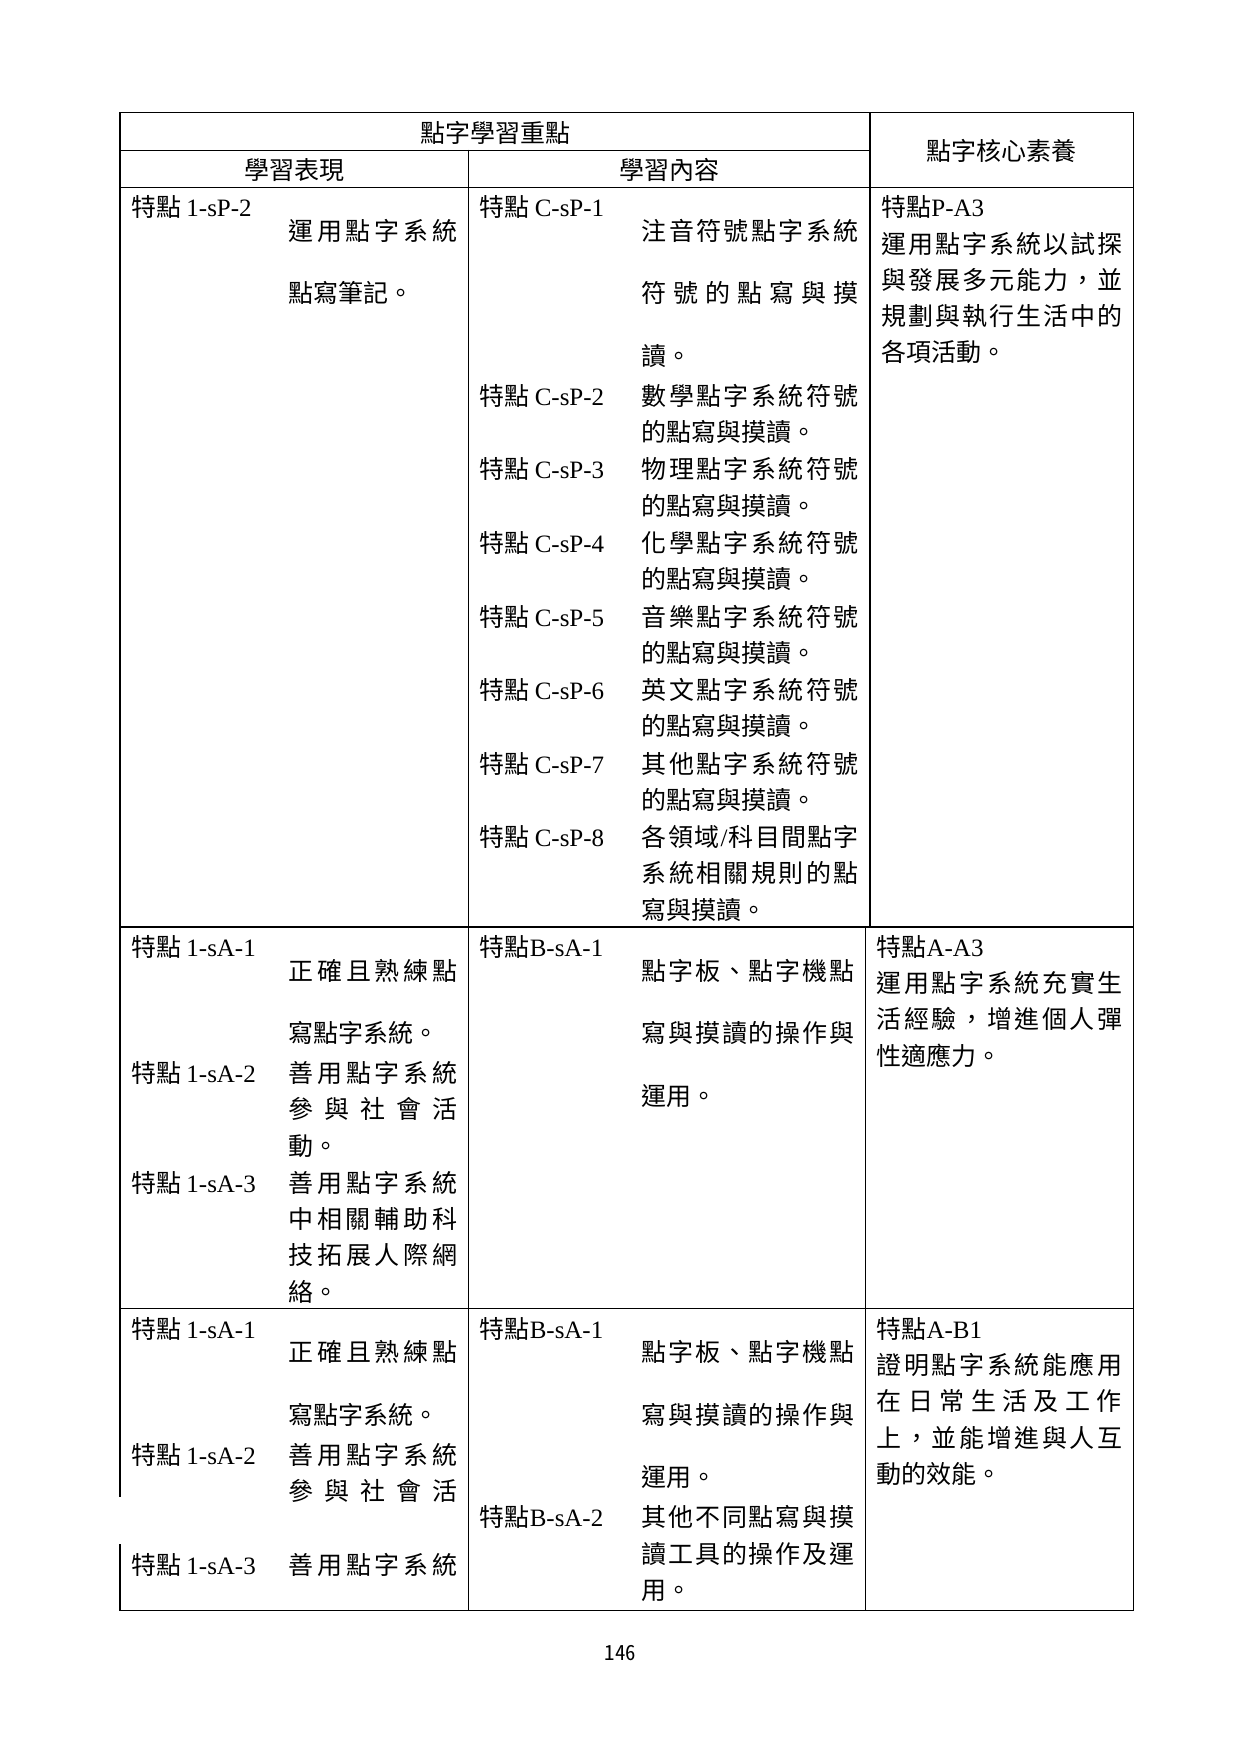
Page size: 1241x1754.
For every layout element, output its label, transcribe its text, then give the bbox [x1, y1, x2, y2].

table_cell 特點A-B1 證明點字系統能應用在日常生活及工作上，並能增進與人互動的效能。 [866, 1309, 1133, 1610]
table_cell 特點A-A3 運用點字系統充實生活經驗，增進個人彈性適應力。 [866, 928, 1133, 1308]
table_cell 善用點字系統參與社會活動。 [277, 1053, 468, 1162]
table_cell 學習表現 [121, 151, 468, 187]
table_cell 特點C-sP-2 [469, 375, 630, 449]
table_cell 化學點字系統符號的點寫與摸讀。 [630, 523, 869, 596]
table_cell 學習內容 [469, 151, 869, 187]
table_cell 特點B-sA-1 [469, 1309, 630, 1497]
table_cell 善用點字系統中相關輔助科技拓展人際網絡。 [277, 1162, 468, 1308]
table_header 點字學習重點 [121, 113, 869, 149]
table_cell 特點B-sA-2 [469, 1497, 630, 1610]
table_cell 數學點字系統符號的點寫與摸讀。 [630, 375, 869, 449]
table_cell 善用點字系統參與社會活動。 [277, 1434, 468, 1497]
table_header 點字核心素養 [871, 113, 1133, 187]
table_cell 正確且熟練點寫點字系統。 [277, 928, 468, 1052]
table_cell 特點1-sA-3 [121, 1162, 277, 1308]
table_cell 物理點字系統符號的點寫與摸讀。 [630, 449, 869, 522]
table_cell 其他不同點寫與摸讀工具的操作及運用。 [630, 1497, 865, 1610]
table_cell 特點C-sP-6 [469, 670, 630, 743]
table_cell 運用點字系統點寫筆記。 [277, 188, 468, 926]
table_cell 特點B-sA-1 [469, 928, 630, 1308]
table_cell 英文點字系統符號的點寫與摸讀。 [630, 670, 869, 743]
table_cell 特點C-sP-4 [469, 523, 630, 596]
table_cell 善用點字系統 [277, 1544, 468, 1610]
table_cell 特點C-sP-7 [469, 743, 630, 817]
table_cell 特點P-A3 運用點字系統以試探與發展多元能力，並規劃與執行生活中的各項活動。 [871, 188, 1133, 926]
table_cell 特點1-sP-2 [121, 188, 277, 926]
table_cell 特點1-sA-1 [121, 1309, 277, 1434]
table_cell 特點1-sA-2 [121, 1053, 277, 1162]
table_cell 各領域/科目間點字系統相關規則的點寫與摸讀。 [630, 817, 869, 926]
table_cell 其他點字系統符號的點寫與摸讀。 [630, 743, 869, 817]
table_cell 正確且熟練點寫點字系統。 [277, 1309, 468, 1434]
table_cell 特點C-sP-3 [469, 449, 630, 522]
table_cell 注音符號點字系統符號的點寫與摸讀。 [630, 188, 869, 375]
table_cell 點字板、點字機點寫與摸讀的操作與運用。 [630, 928, 865, 1308]
table_cell 特點1-sA-2 [121, 1434, 277, 1497]
table_cell 特點C-sP-1 [469, 188, 630, 375]
table_cell 特點C-sP-8 [469, 817, 630, 926]
table_cell 特點C-sP-5 [469, 596, 630, 669]
table_cell 特點1-sA-3 [121, 1544, 277, 1610]
table_cell 特點1-sA-1 [121, 928, 277, 1052]
table_cell 音樂點字系統符號的點寫與摸讀。 [630, 596, 869, 669]
table_cell 點字板、點字機點寫與摸讀的操作與運用。 [630, 1309, 865, 1497]
